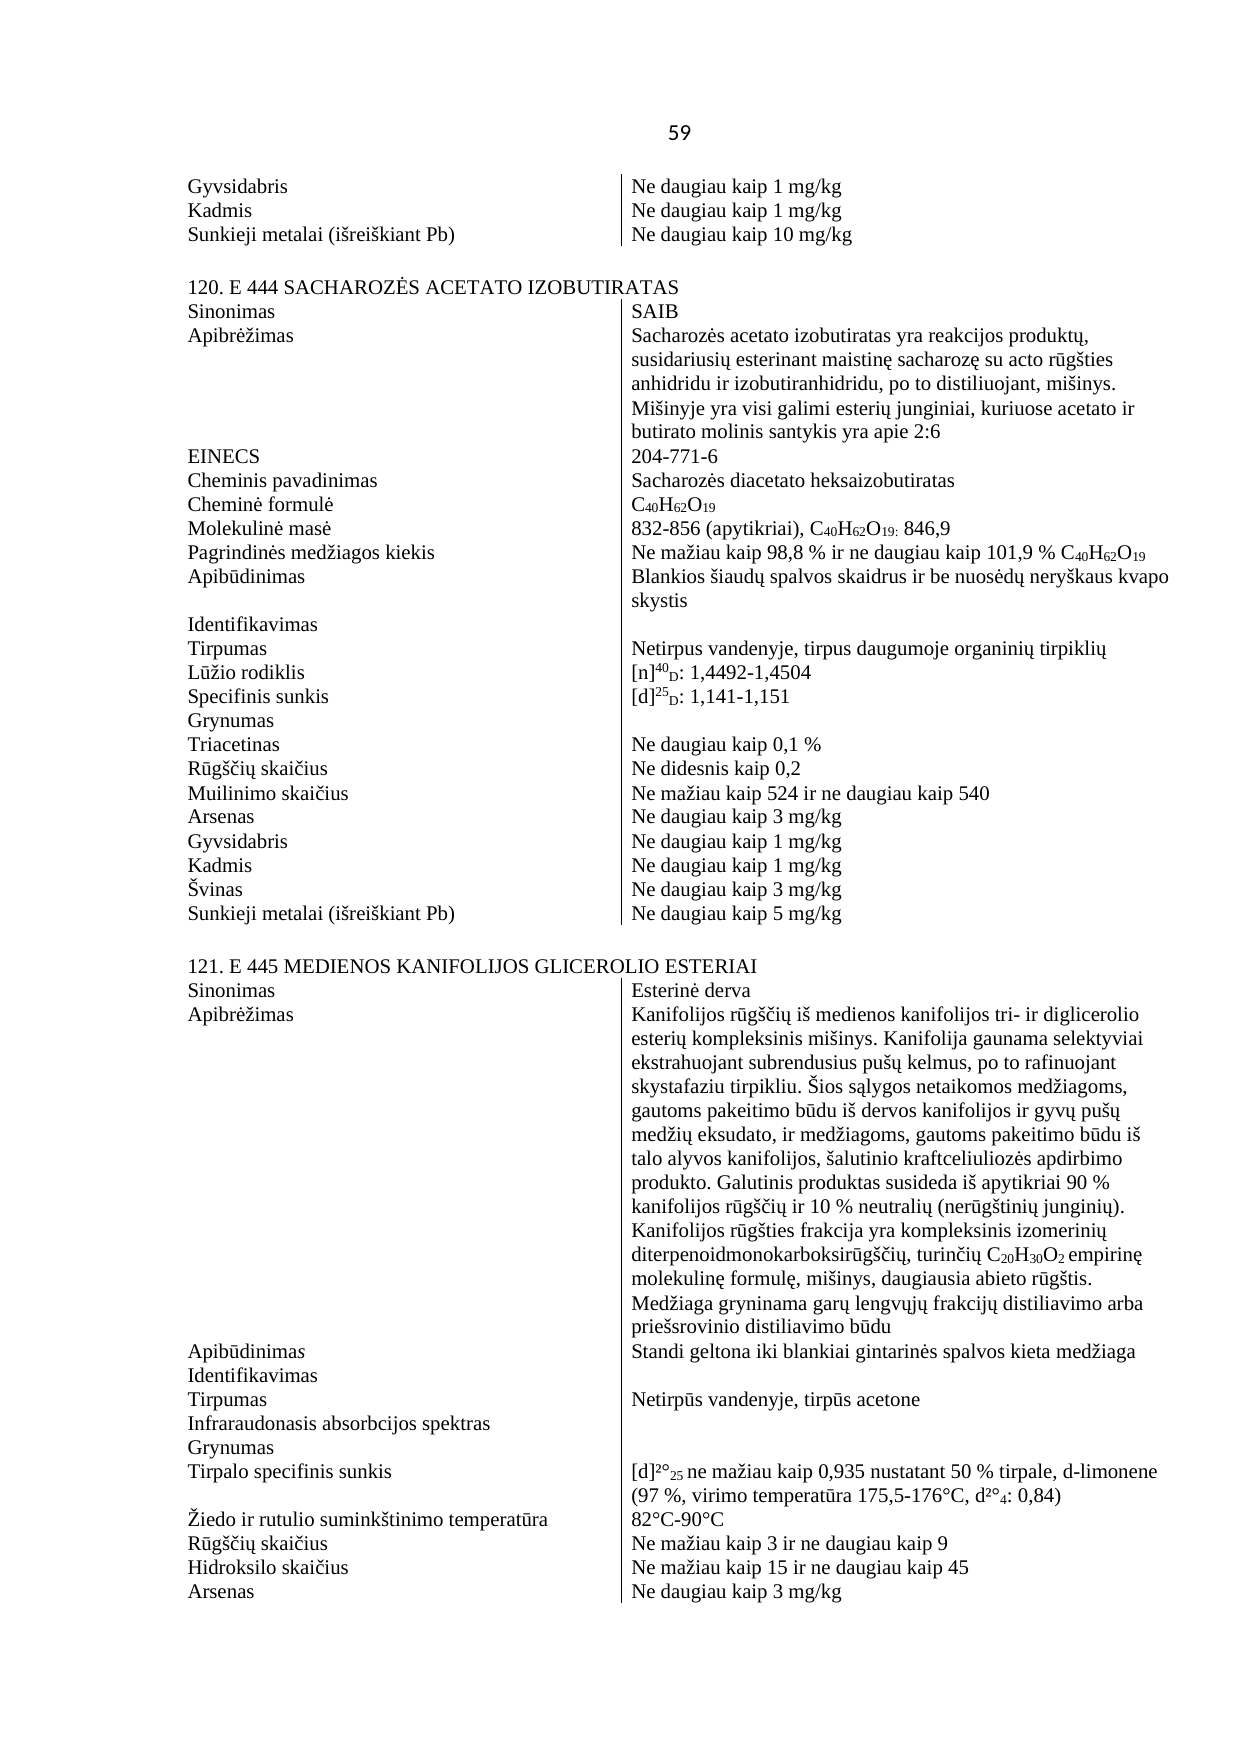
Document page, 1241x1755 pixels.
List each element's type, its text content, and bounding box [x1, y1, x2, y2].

table_cell Sacharozės diacetato heksaizobutiratas [622, 468, 1181, 492]
table_cell Kadmis [177, 198, 621, 222]
table_cell Ne daugiau kaip 1 mg/kg [622, 198, 1181, 222]
table_cell Apibūdinimas [177, 1339, 621, 1363]
table_cell [622, 1411, 1181, 1435]
table_cell Gyvsidabris [177, 829, 621, 853]
table_cell Sunkieji metalai (išreiškiant Pb) [177, 901, 621, 925]
table_cell 204-771-6 [622, 444, 1181, 468]
table_cell Apibūdinimas [177, 564, 621, 612]
table_cell Pagrindinės medžiagos kiekis [177, 540, 621, 564]
table_cell Cheminė formulė [177, 492, 621, 516]
table_cell [622, 708, 1181, 732]
table_cell Apibrėžimas [177, 1002, 621, 1338]
table_cell Netirpūs vandenyje, tirpūs acetone [622, 1387, 1181, 1411]
table_cell Ne mažiau kaip 3 ir ne daugiau kaip 9 [622, 1531, 1181, 1555]
table_cell Ne mažiau kaip 15 ir ne daugiau kaip 45 [622, 1555, 1181, 1579]
table_cell Gyvsidabris [177, 174, 621, 198]
table_cell Blankios šiaudų spalvos skaidrus ir be nuosėdų neryškaus kvapo skystis [622, 564, 1181, 612]
table_cell Ne mažiau kaip 524 ir ne daugiau kaip 540 [622, 780, 1181, 804]
table_cell Sacharozės acetato izobutiratas yra reakcijos produktų, susidariusių esterinant maistinę sacharozę su acto rūgšties anhidridu ir izobutiranhidridu, po to distiliuojant, mišinys. Mišinyje yra visi galimi esterių junginiai, kuriuose acetato ir butirato molinis santykis yra apie 2:6 [622, 323, 1181, 443]
table_cell Grynumas [177, 708, 621, 732]
table_cell [622, 612, 1181, 636]
table_cell [n]40D: 1,4492-1,4504 [622, 660, 1181, 684]
table_cell Infraraudonasis absorbcijos spektras [177, 1411, 621, 1435]
table_cell Sunkieji metalai (išreiškiant Pb) [177, 222, 621, 246]
table_cell Grynumas [177, 1435, 621, 1459]
table_cell Identifikavimas [177, 1363, 621, 1387]
table_cell Cheminis pavadinimas [177, 468, 621, 492]
table_cell Muilinimo skaičius [177, 780, 621, 804]
table_cell Triacetinas [177, 732, 621, 756]
table_cell EINECS [177, 444, 621, 468]
table_cell Žiedo ir rutulio suminkštinimo temperatūra [177, 1507, 621, 1531]
table_cell Ne daugiau kaip 3 mg/kg [622, 1579, 1181, 1603]
table_cell Ne daugiau kaip 3 mg/kg [622, 805, 1181, 828]
table_cell Kadmis [177, 853, 621, 877]
table_cell Specifinis sunkis [177, 684, 621, 708]
table_cell Kanifolijos rūgščių iš medienos kanifolijos tri- ir diglicerolio esterių kompleksinis mišinys. Kanifolija gaunama selektyviai ekstrahuojant subrendusius pušų kelmus, po to rafinuojant skystafaziu tirpikliu. Šios sąlygos netaikomos medžiagoms, gautoms pakeitimo būdu iš dervos kanifolijos ir gyvų pušų medžių eksudato, ir medžiagoms, gautoms pakeitimo būdu iš talo alyvos kanifolijos, šalutinio kraftceliuliozės apdirbimo produkto. Galutinis produktas susideda iš apytikriai 90 % kanifolijos rūgščių ir 10 % neutralių (nerūgštinių junginių). Kanifolijos rūgšties frakcija yra kompleksinis izomerinių diterpenoidmonokarboksirūgščių, turinčių C20H30O2 empirinę molekulinę formulę, mišinys, daugiausia abieto rūgštis. Medžiaga gryninama garų lengvųjų frakcijų distiliavimo arba priešsrovinio distiliavimo būdu [622, 1002, 1181, 1338]
table_cell Ne daugiau kaip 0,1 % [622, 732, 1181, 756]
table_cell Apibrėžimas [177, 323, 621, 443]
table_cell Esterinė derva [622, 978, 1181, 1002]
table_cell Arsenas [177, 1579, 621, 1603]
table_cell Ne daugiau kaip 1 mg/kg [622, 853, 1181, 877]
table_cell 82°C-90°C [622, 1507, 1181, 1531]
table_cell C40H62O19 [622, 492, 1181, 516]
table_cell Molekulinė masė [177, 516, 621, 540]
table_cell [622, 1435, 1181, 1459]
table_cell Rūgščių skaičius [177, 756, 621, 780]
table_cell Ne daugiau kaip 10 mg/kg [622, 222, 1181, 246]
table_cell Arsenas [177, 805, 621, 828]
table_cell Identifikavimas [177, 612, 621, 636]
table_cell Rūgščių skaičius [177, 1531, 621, 1555]
table_cell Sinonimas [177, 978, 621, 1002]
table_cell SAIB [622, 299, 1181, 323]
table_cell Tirpumas [177, 1387, 621, 1411]
table_cell Tirpalo specifinis sunkis [177, 1459, 621, 1507]
table_header 121. E 445 MEDIENOS KANIFOLIJOS GLICEROLIO ESTERIAI [177, 954, 1181, 978]
table_cell Ne daugiau kaip 1 mg/kg [622, 174, 1181, 198]
table_cell Lūžio rodiklis [177, 660, 621, 684]
table_cell Netirpus vandenyje, tirpus daugumoje organinių tirpiklių [622, 636, 1181, 660]
table_cell Ne didesnis kaip 0,2 [622, 756, 1181, 780]
table_cell Ne daugiau kaip 3 mg/kg [622, 877, 1181, 901]
table_cell Hidroksilo skaičius [177, 1555, 621, 1579]
table_cell Ne daugiau kaip 5 mg/kg [622, 901, 1181, 925]
table_cell Sinonimas [177, 299, 621, 323]
table_cell [d]²°25 ne mažiau kaip 0,935 nustatant 50 % tirpale, d-limonene (97 %, virimo temperatūra 175,5-176°C, d²°4: 0,84) [622, 1459, 1181, 1507]
table_cell [622, 1363, 1181, 1387]
table_cell Ne daugiau kaip 1 mg/kg [622, 829, 1181, 853]
table_cell Standi geltona iki blankiai gintarinės spalvos kieta medžiaga [622, 1339, 1181, 1363]
table_cell [d]25D: 1,141-1,151 [622, 684, 1181, 708]
table_cell Ne mažiau kaip 98,8 % ir ne daugiau kaip 101,9 % C40H62O19 [622, 540, 1181, 564]
table_cell Švinas [177, 877, 621, 901]
table_cell 832-856 (apytikriai), C40H62O19: 846,9 [622, 516, 1181, 540]
table_cell Tirpumas [177, 636, 621, 660]
table_header 120. E 444 SACHAROZĖS ACETATO IZOBUTIRATAS [177, 275, 1181, 299]
